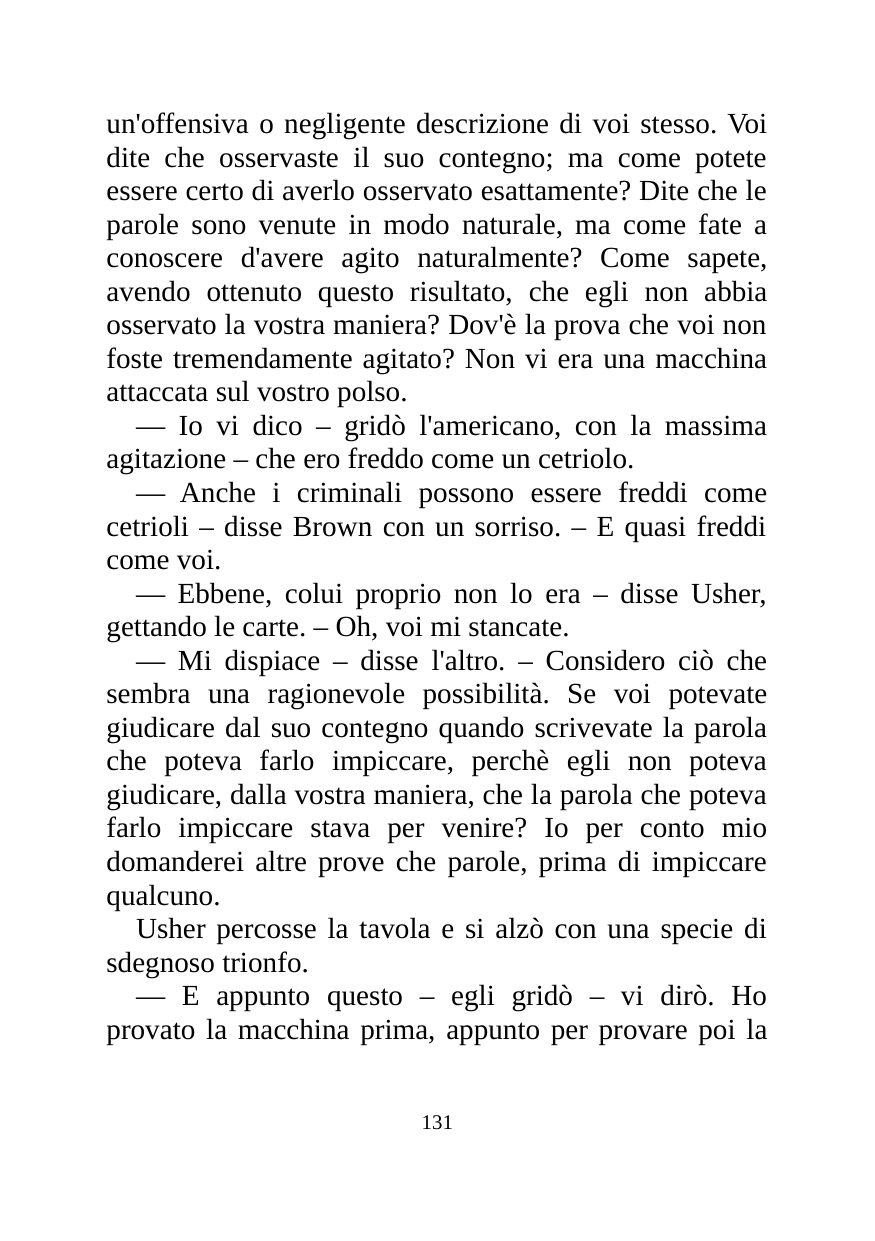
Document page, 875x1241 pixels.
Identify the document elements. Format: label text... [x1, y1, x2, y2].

text — Ebbene, colui proprio non lo era – disse Usher, gettando le carte. – Oh, voi mi stancate. [106, 576, 768, 643]
text un'offensiva o negligente descrizione di voi stesso. Voi dite che osservaste il suo contegno; ma come potete essere certo di averlo osservato esattamente? Dite che le parole sono venute in modo naturale, ma come fate a conoscere d'avere agito naturalmente? Come sapete, avendo ottenuto questo risultato, che egli non abbia osservato la vostra maniera? Dov'è la prova che voi non foste tremendamente agitato? Non vi era una macchina attaccata sul vostro polso. [106, 106, 768, 408]
text Usher percosse la tavola e si alzò con una specie di sdegnoso trionfo. [106, 911, 768, 978]
text — Io vi dico – gridò l'americano, con la massima agitazione – che ero freddo come un cetriolo. [106, 408, 768, 475]
text — Anche i criminali possono essere freddi come cetrioli – disse Brown con un sorriso. – E quasi freddi come voi. [106, 475, 768, 576]
text — E appunto questo – egli gridò – vi dirò. Ho provato la macchina prima, appunto per provare poi la [106, 978, 768, 1045]
text — Mi dispiace – disse l'altro. – Considero ciò che sembra una ragionevole possibilità. Se voi potevate giudicare dal suo contegno quando scrivevate la parola che poteva farlo impiccare, perchè egli non poteva giudicare, dalla vostra maniera, che la parola che poteva farlo impiccare stava per venire? Io per conto mio domanderei altre prove che parole, prima di impiccare qualcuno. [106, 643, 768, 911]
